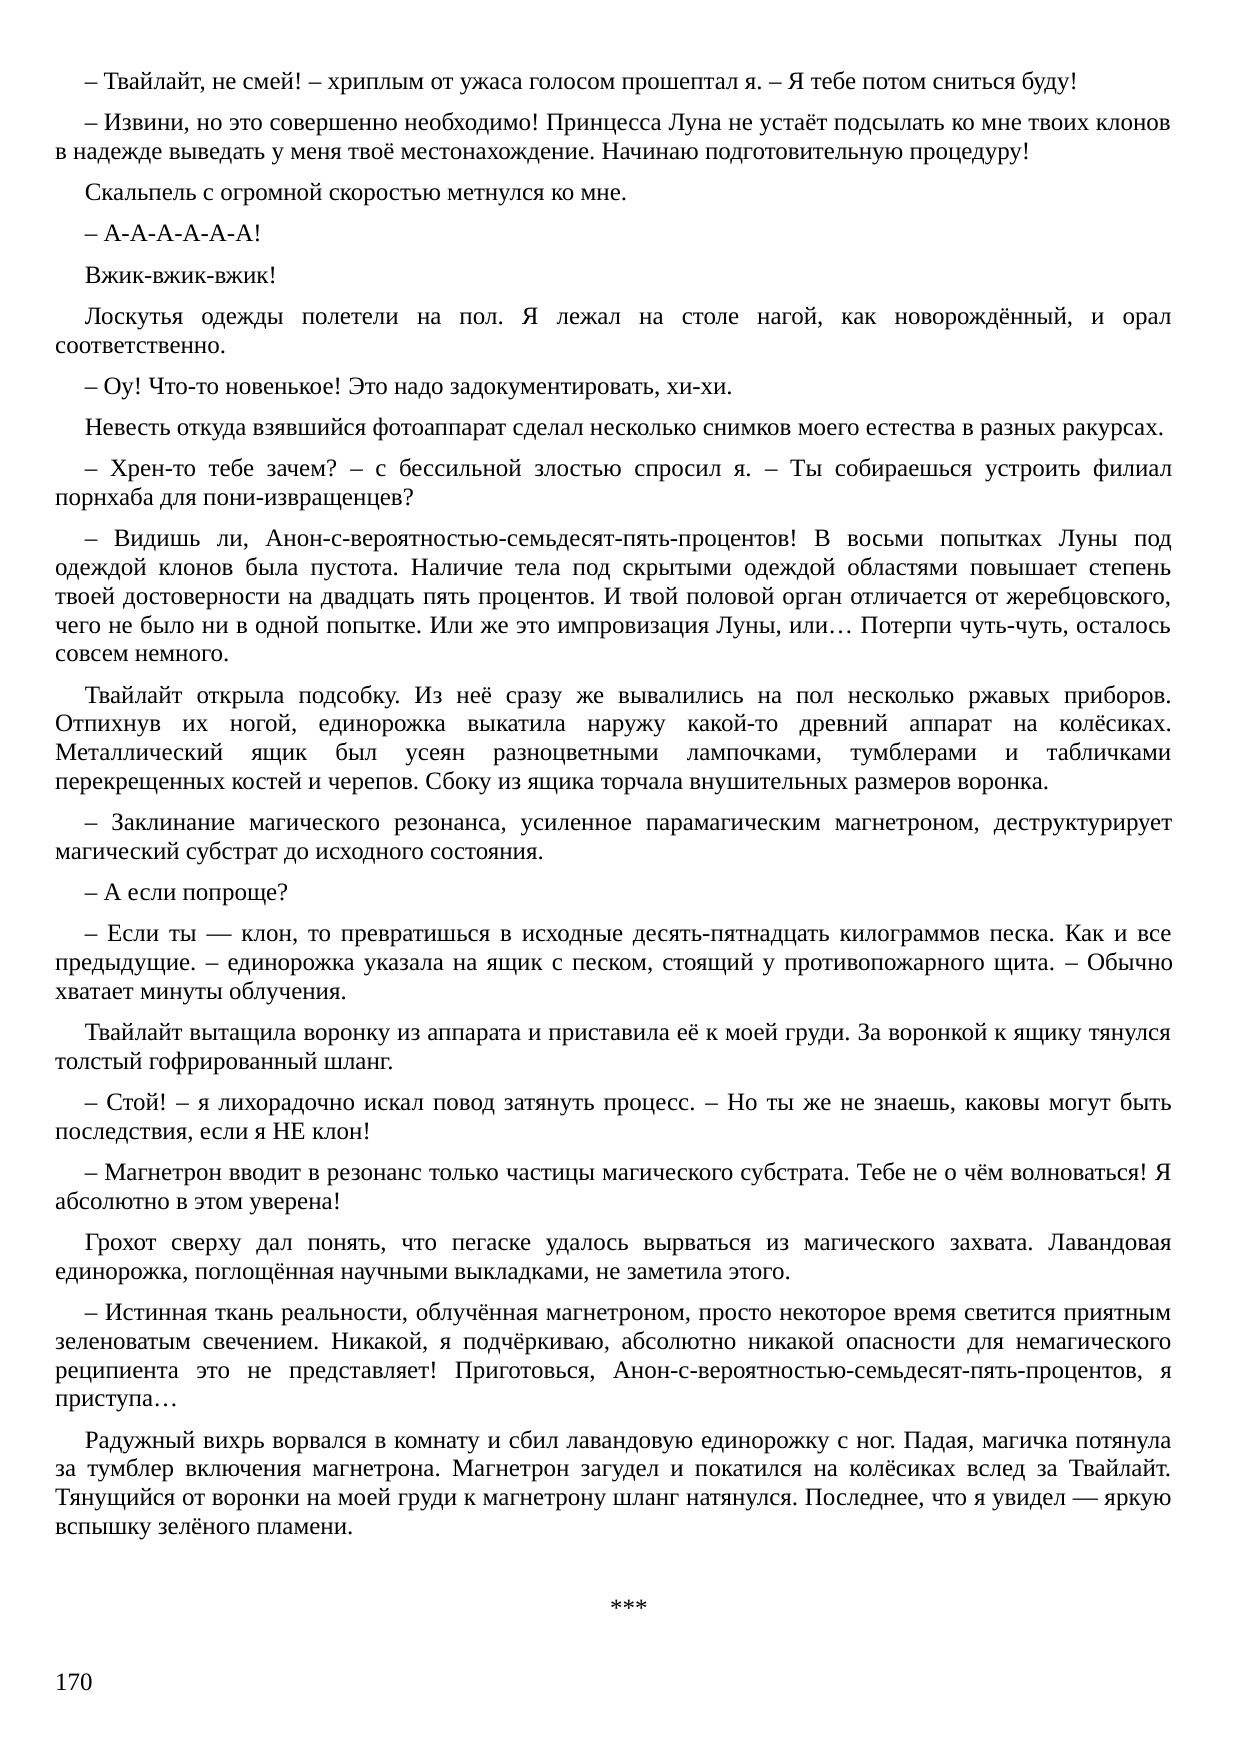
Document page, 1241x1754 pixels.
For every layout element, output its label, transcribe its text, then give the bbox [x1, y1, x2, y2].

text Твайлайт открыла подсобку. Из неё сразу же вывалились на пол несколько ржавых приборов. Отпихнув их ногой, единорожка выкатила наружу какой-то древний аппарат на колёсиках. Металлический ящик был усеян разноцветными лампочками, тумблерами и табличками перекрещенных костей и черепов. Сбоку из ящика торчала внушительных размеров воронка. [55, 680, 1173, 795]
text Невесть откуда взявшийся фотоаппарат сделал несколько снимков моего естества в разных ракурсах. [55, 412, 1173, 441]
text Лоскутья одежды полетели на пол. Я лежал на столе нагой, как новорождённый, и орал соответственно. [55, 301, 1173, 358]
text – А если попроще? [55, 877, 1173, 906]
text – А-А-А-А-А-А! [55, 218, 1173, 247]
text – Если ты — клон, то превратишься в исходные десять-пятнадцать килограммов песка. Как и все предыдущие. – единорожка указала на ящик с песком, стоящий у противопожарного щита. – Обычно хватает минуты облучения. [55, 918, 1173, 1005]
text – Магнетрон вводит в резонанс только частицы магического субстрата. Тебе не о чём волноваться! Я абсолютно в этом уверена! [55, 1157, 1173, 1215]
text – Твайлайт, не смей! – хриплым от ужаса голосом прошептал я. – Я тебе потом сниться буду! [55, 66, 1173, 95]
text – Извини, но это совершенно необходимо! Принцесса Луна не устаёт подсылать ко мне твоих клонов в надежде выведать у меня твоё местонахождение. Начинаю подготовительную процедуру! [55, 107, 1173, 165]
text – Истинная ткань реальности, облучённая магнетроном, просто некоторое время светится приятным зеленоватым свечением. Никакой, я подчёркиваю, абсолютно никакой опасности для немагического реципиента это не представляет! Приготовься, Анон-с-вероятностью-семьдесят-пять-процентов, я приступа… [55, 1297, 1173, 1412]
text *** [55, 1593, 1173, 1622]
text Твайлайт вытащила воронку из аппарата и приставила её к моей груди. За воронкой к ящику тянулся толстый гофрированный шланг. [55, 1017, 1173, 1075]
text – Оу! Что-то новенькое! Это надо задокументировать, хи-хи. [55, 371, 1173, 400]
text – Видишь ли, Анон-с-вероятностью-семьдесят-пять-процентов! В восьми попытках Луны под одеждой клонов была пустота. Наличие тела под скрытыми одеждой областями повышает степень твоей достоверности на двадцать пять процентов. И твой половой орган отличается от жеребцовского, чего не было ни в одной попытке. Или же это импровизация Луны, или… Потерпи чуть-чуть, осталось совсем немного. [55, 523, 1173, 667]
text – Хрен-то тебе зачем? – с бессильной злостью спросил я. – Ты собираешься устроить филиал порнхаба для пони-извращенцев? [55, 453, 1173, 511]
text – Заклинание магического резонанса, усиленное парамагическим магнетроном, деструктурирует магический субстрат до исходного состояния. [55, 807, 1173, 865]
text Грохот сверху дал понять, что пегаске удалось вырваться из магического захвата. Лавандовая единорожка, поглощённая научными выкладками, не заметила этого. [55, 1227, 1173, 1285]
text Вжик-вжик-вжик! [55, 260, 1173, 288]
text Скальпель с огромной скоростью метнулся ко мне. [55, 177, 1173, 206]
text Радужный вихрь ворвался в комнату и сбил лавандовую единорожку с ног. Падая, магичка потянула за тумблер включения магнетрона. Магнетрон загудел и покатился на колёсиках вслед за Твайлайт. Тянущийся от воронки на моей груди к магнетрону шланг натянулся. Последнее, что я увидел — яркую вспышку зелёного пламени. [55, 1425, 1173, 1540]
text – Стой! – я лихорадочно искал повод затянуть процесс. – Но ты же не знаешь, каковы могут быть последствия, если я НЕ клон! [55, 1087, 1173, 1145]
